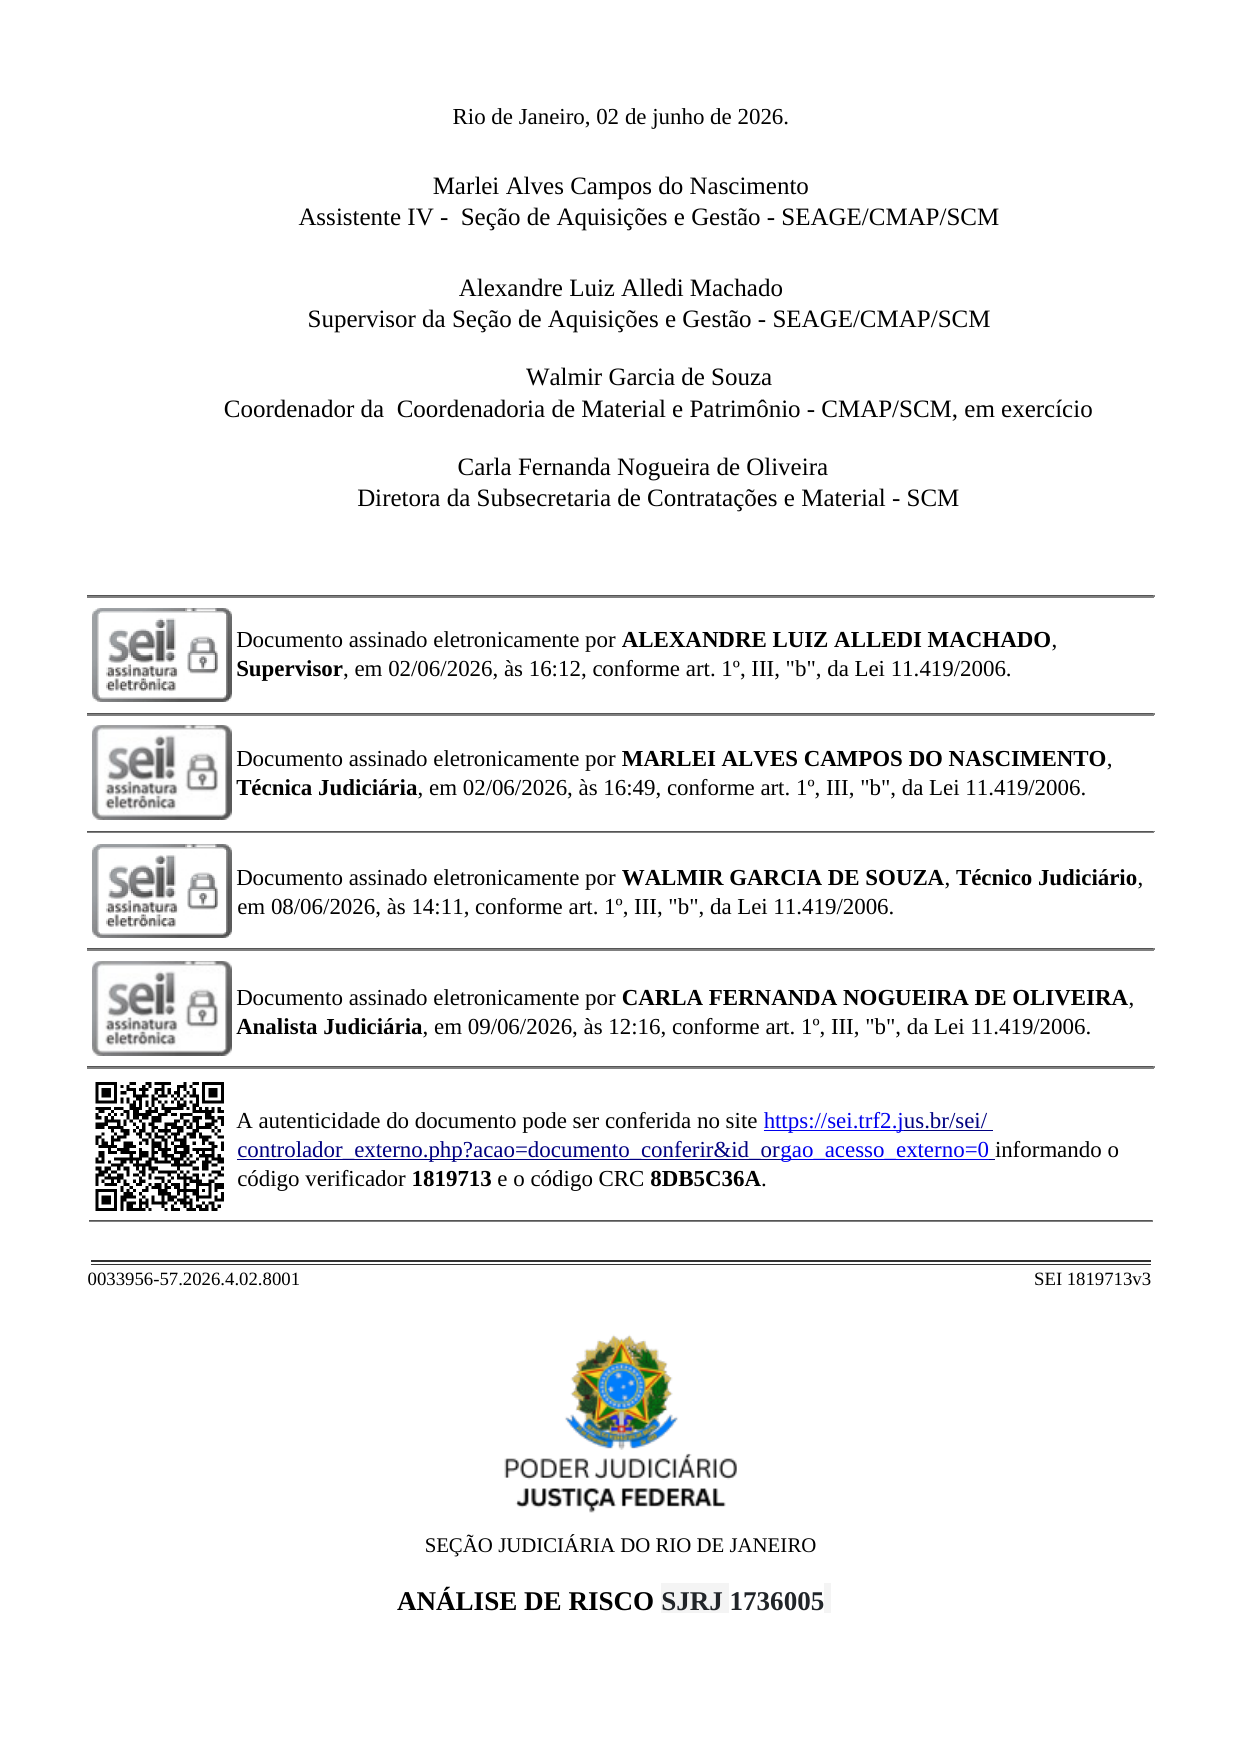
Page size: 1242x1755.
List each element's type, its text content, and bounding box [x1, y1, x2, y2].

text 0033956-57.2026.4.02.8001 SEI 1819713v3 [87, 1268, 1181, 1290]
text Diretora da Subsecretaria de Contratações e Material - SCM [87, 483, 1154, 512]
text Rio de Janeiro, 02 de junho de 2026. [87, 103, 1154, 129]
text Coordenador da Coordenadoria de Material e Patrimônio - CMAP/SCM, em exercício [87, 394, 1154, 422]
text Carla Fernanda Nogueira de Oliveira [87, 452, 1148, 481]
text Documento assinado eletronicamente por CARLA FERNANDA NOGUEIRA DE OLIVEIRA, [236, 984, 1170, 1010]
text Analista Judiciária, em 09/06/2026, às 12:16, conforme art. 1º, III, "b", da Lei 11.419/2006. [236, 1013, 1170, 1039]
text Alexandre Luiz Alledi Machado [87, 273, 1154, 301]
text Walmir Garcia de Souza [87, 362, 1154, 391]
text Assistente IV - Seção de Aquisições e Gestão - SEAGE/CMAP/SCM [242, 202, 1181, 231]
text Supervisor, em 02/06/2026, às 16:12, conforme art. 1º, III, "b", da Lei 11.419/2006. [236, 655, 1170, 681]
text A autenticidade do documento pode ser conferida no site https://sei.trf2.jus.br/sei/ controlador_externo.php?acao=documento_conferir&id_orgao_acesso_externo=0 informando o código verificador 1819713 e o código CRC 8DB5C36A. [236, 1107, 1170, 1191]
text Documento assinado eletronicamente por MARLEI ALVES CAMPOS DO NASCIMENTO, [236, 745, 1170, 771]
text Supervisor da Seção de Aquisições e Gestão - SEAGE/CMAP/SCM [87, 304, 1154, 333]
text Técnica Judiciária, em 02/06/2026, às 16:49, conforme art. 1º, III, "b", da Lei 11.419/2006. [236, 774, 1170, 800]
text Marlei Alves Campos do Nascimento [87, 171, 1154, 199]
text Documento assinado eletronicamente por ALEXANDRE LUIZ ALLEDI MACHADO, [236, 626, 1170, 652]
text Documento assinado eletronicamente por WALMIR GARCIA DE SOUZA, Técnico Judiciário, em 08/06/2026, às 14:11, conforme art. 1º, III, "b", da Lei 11.419/2006. [236, 864, 1170, 919]
